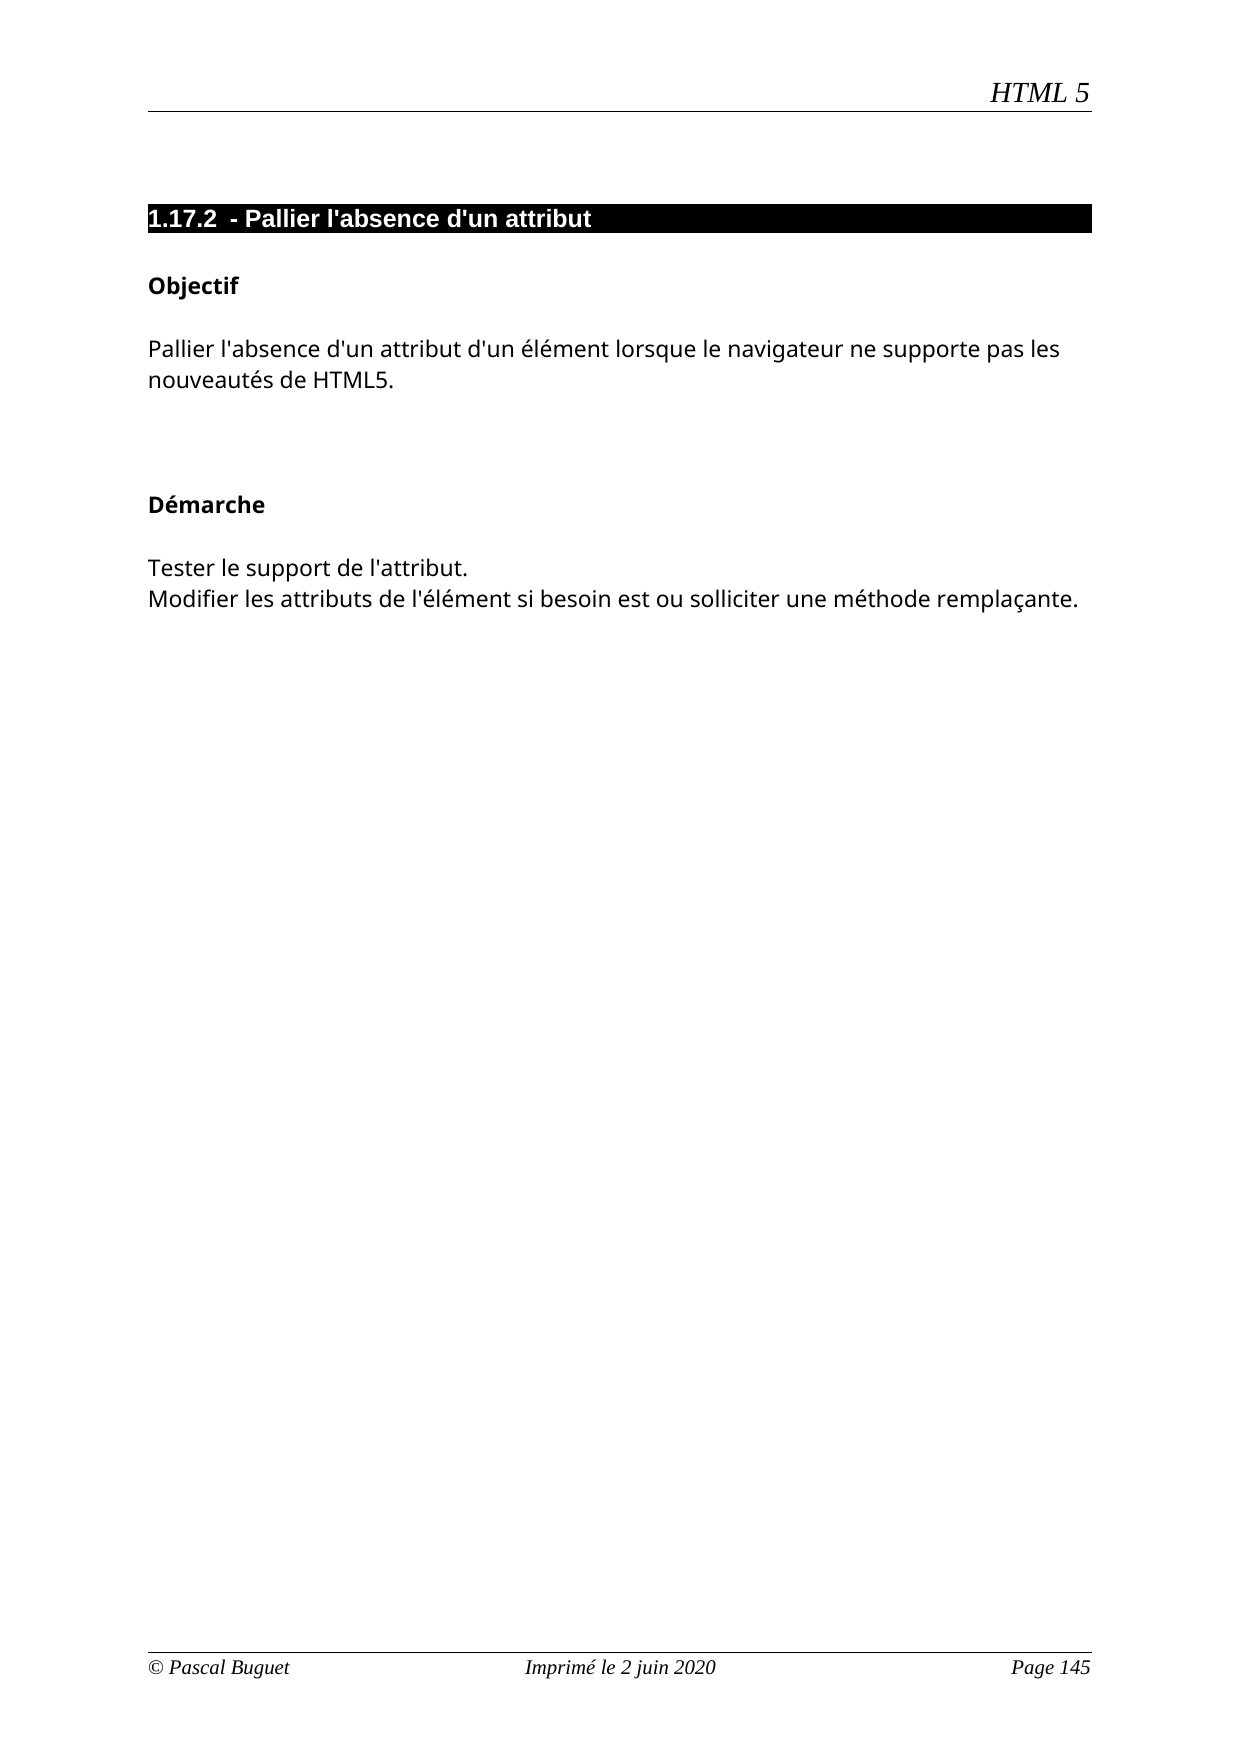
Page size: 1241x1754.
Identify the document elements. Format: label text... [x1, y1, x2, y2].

text Démarche [148, 489, 1092, 520]
text Pallier l'absence d'un attribut d'un élément lorsque le navigateur ne supporte pas les nouveautés de HTML5. [148, 333, 1092, 395]
text Modifier les attributs de l'élément si besoin est ou solliciter une méthode remplaçante. [148, 583, 1092, 614]
text Objectif [148, 270, 1092, 301]
text Tester le support de l'attribut. [148, 551, 1092, 583]
subtitle - Pallier l'absence d'un attribut [148, 204, 1092, 233]
